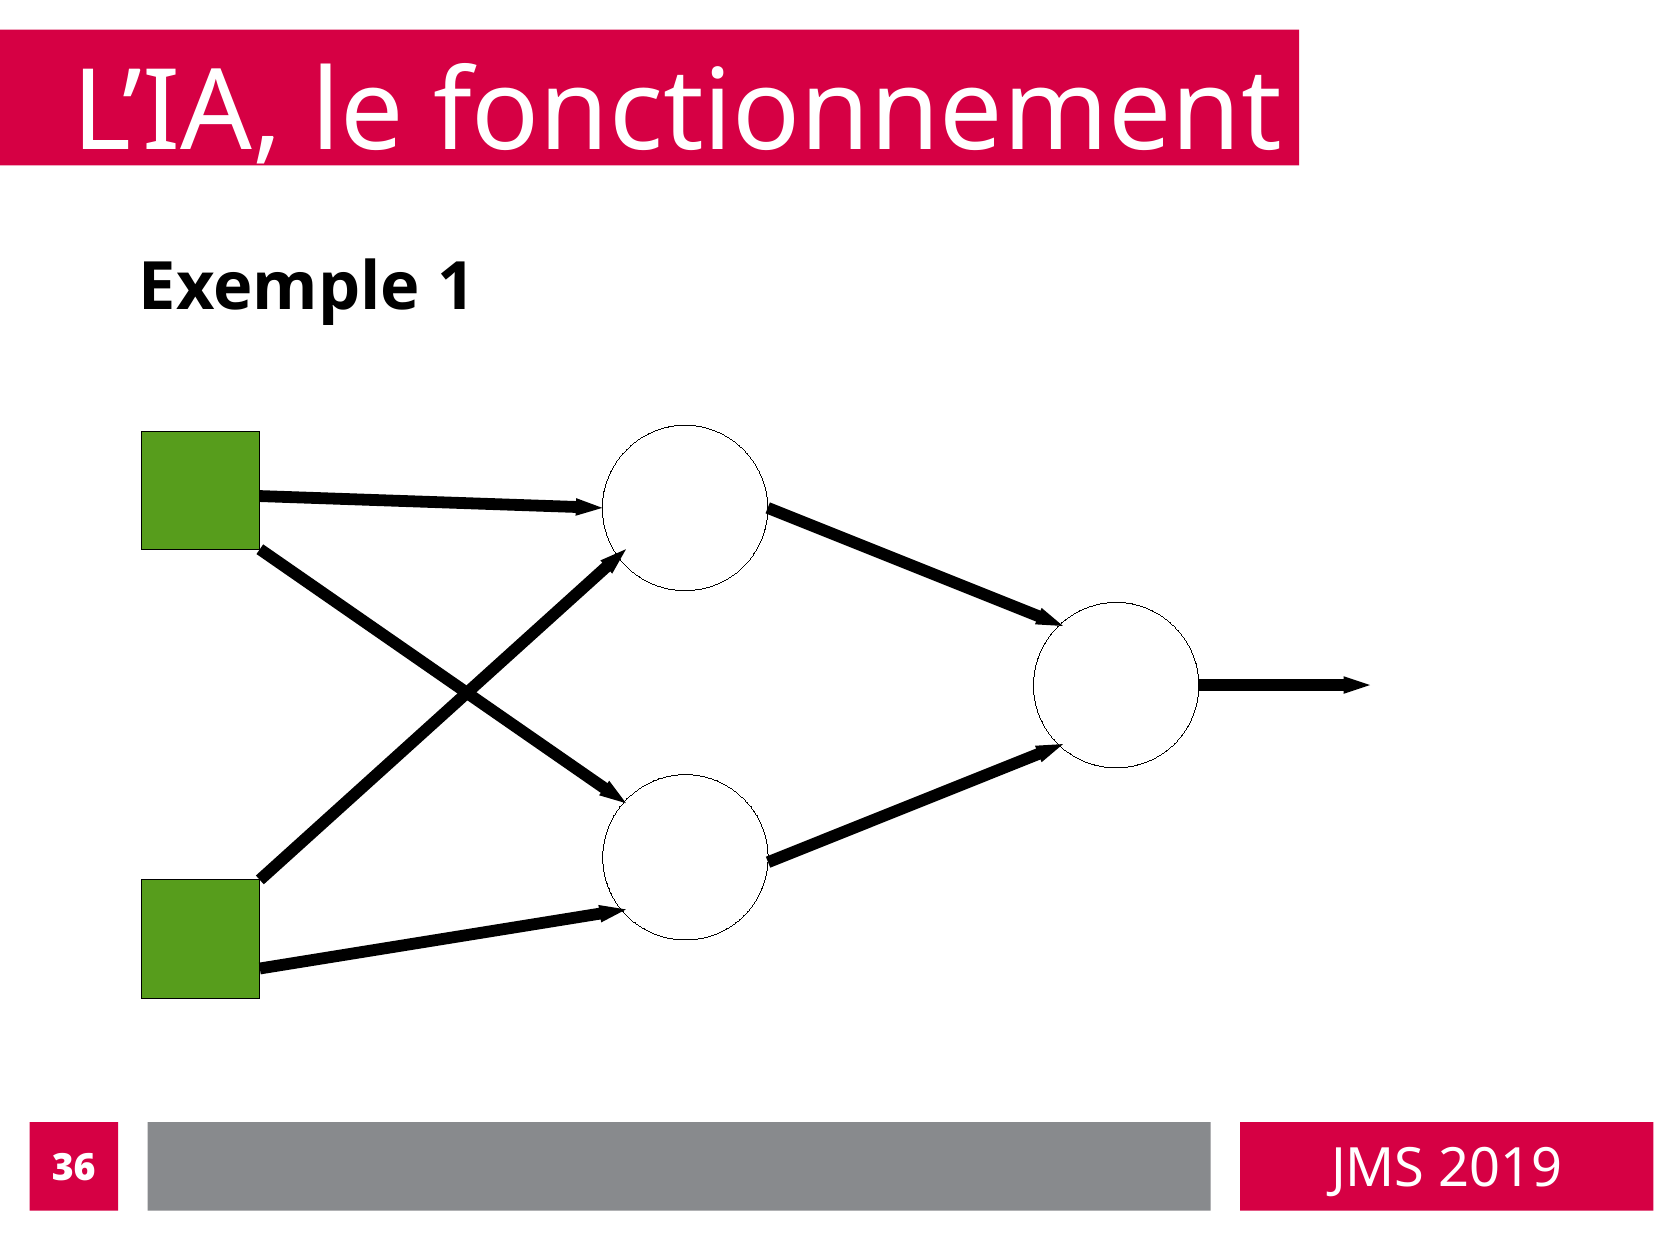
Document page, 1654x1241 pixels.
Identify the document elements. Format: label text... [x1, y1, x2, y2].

text_box [1033, 602, 1199, 768]
text_box [141, 431, 260, 550]
text_box [602, 425, 768, 591]
text_box [602, 774, 769, 940]
title L’IA, le fonctionnement [0, 29, 1371, 178]
text_box [141, 879, 260, 999]
text_box Exemple 1 [0, 237, 615, 330]
